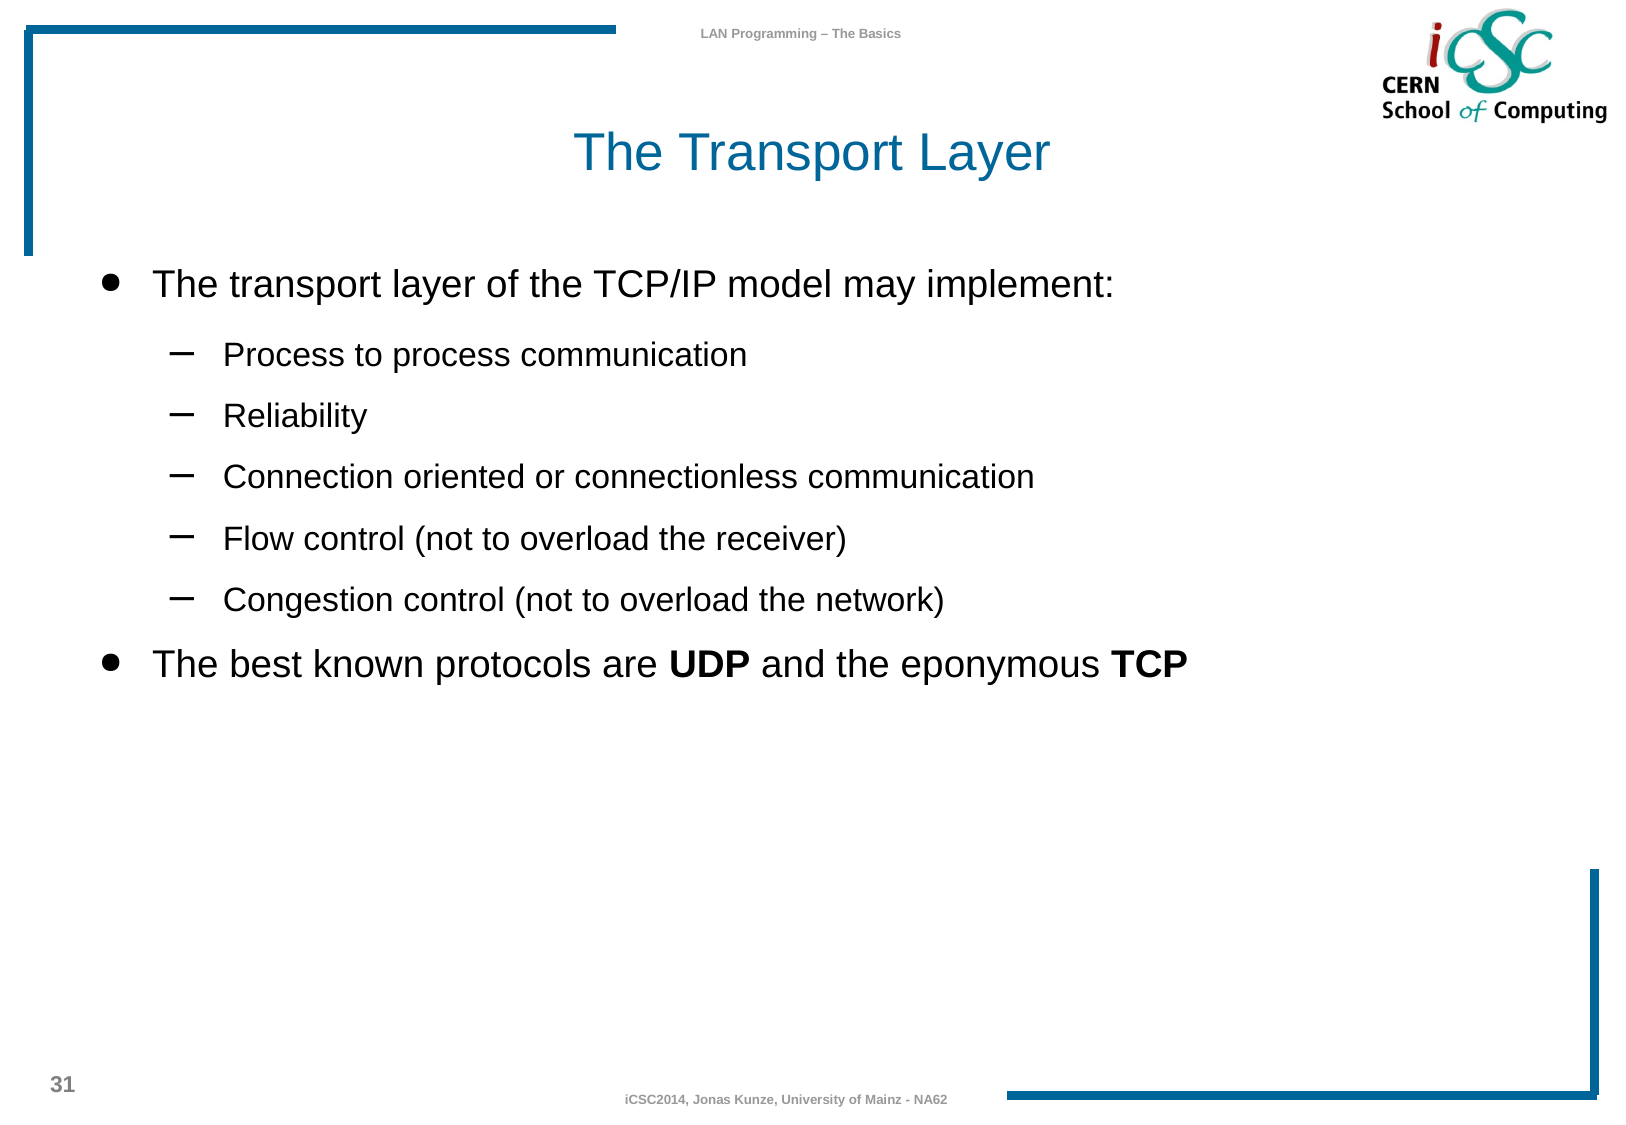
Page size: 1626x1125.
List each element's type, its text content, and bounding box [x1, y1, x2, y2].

picture [1381, 8, 1608, 125]
title The Transport Layer [81, 44, 1544, 233]
list The transport layer of the TCP/IP model may implement: Process to process communication Reliability Connection oriented or connectionless communication Flow control (not to overload the receiver) Congestion control (not to overload the network) The best known protocols are UDP and the eponymous TCP [81, 263, 1512, 1051]
